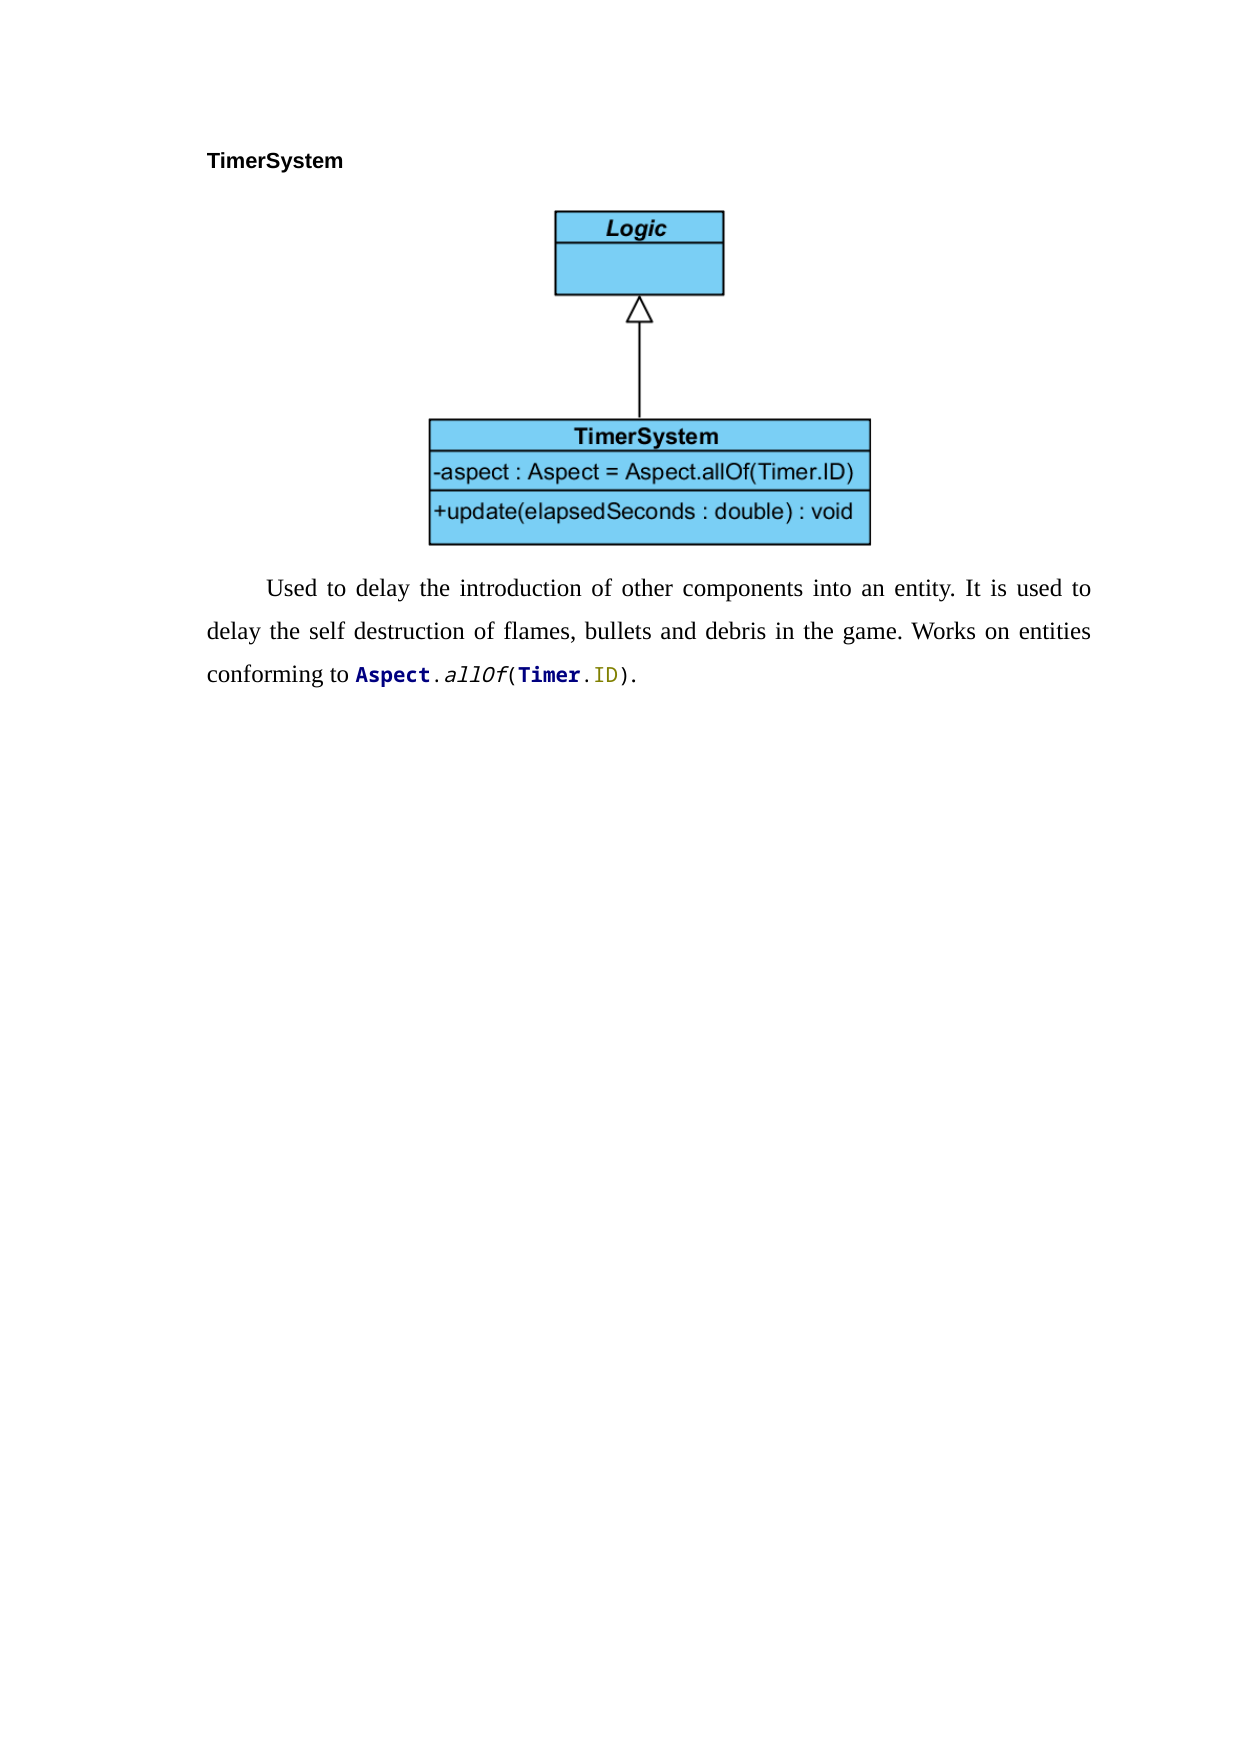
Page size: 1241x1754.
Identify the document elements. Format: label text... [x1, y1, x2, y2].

subtitle TimerSystem [207, 148, 1093, 173]
text Used to delay the introduction of other components into an entity. It is used to delay the self destruction of flames, bullets and debris in the game. Works on entities conforming to Aspect.allOf(Timer.ID). [207, 573, 1093, 688]
picture [428, 210, 872, 546]
